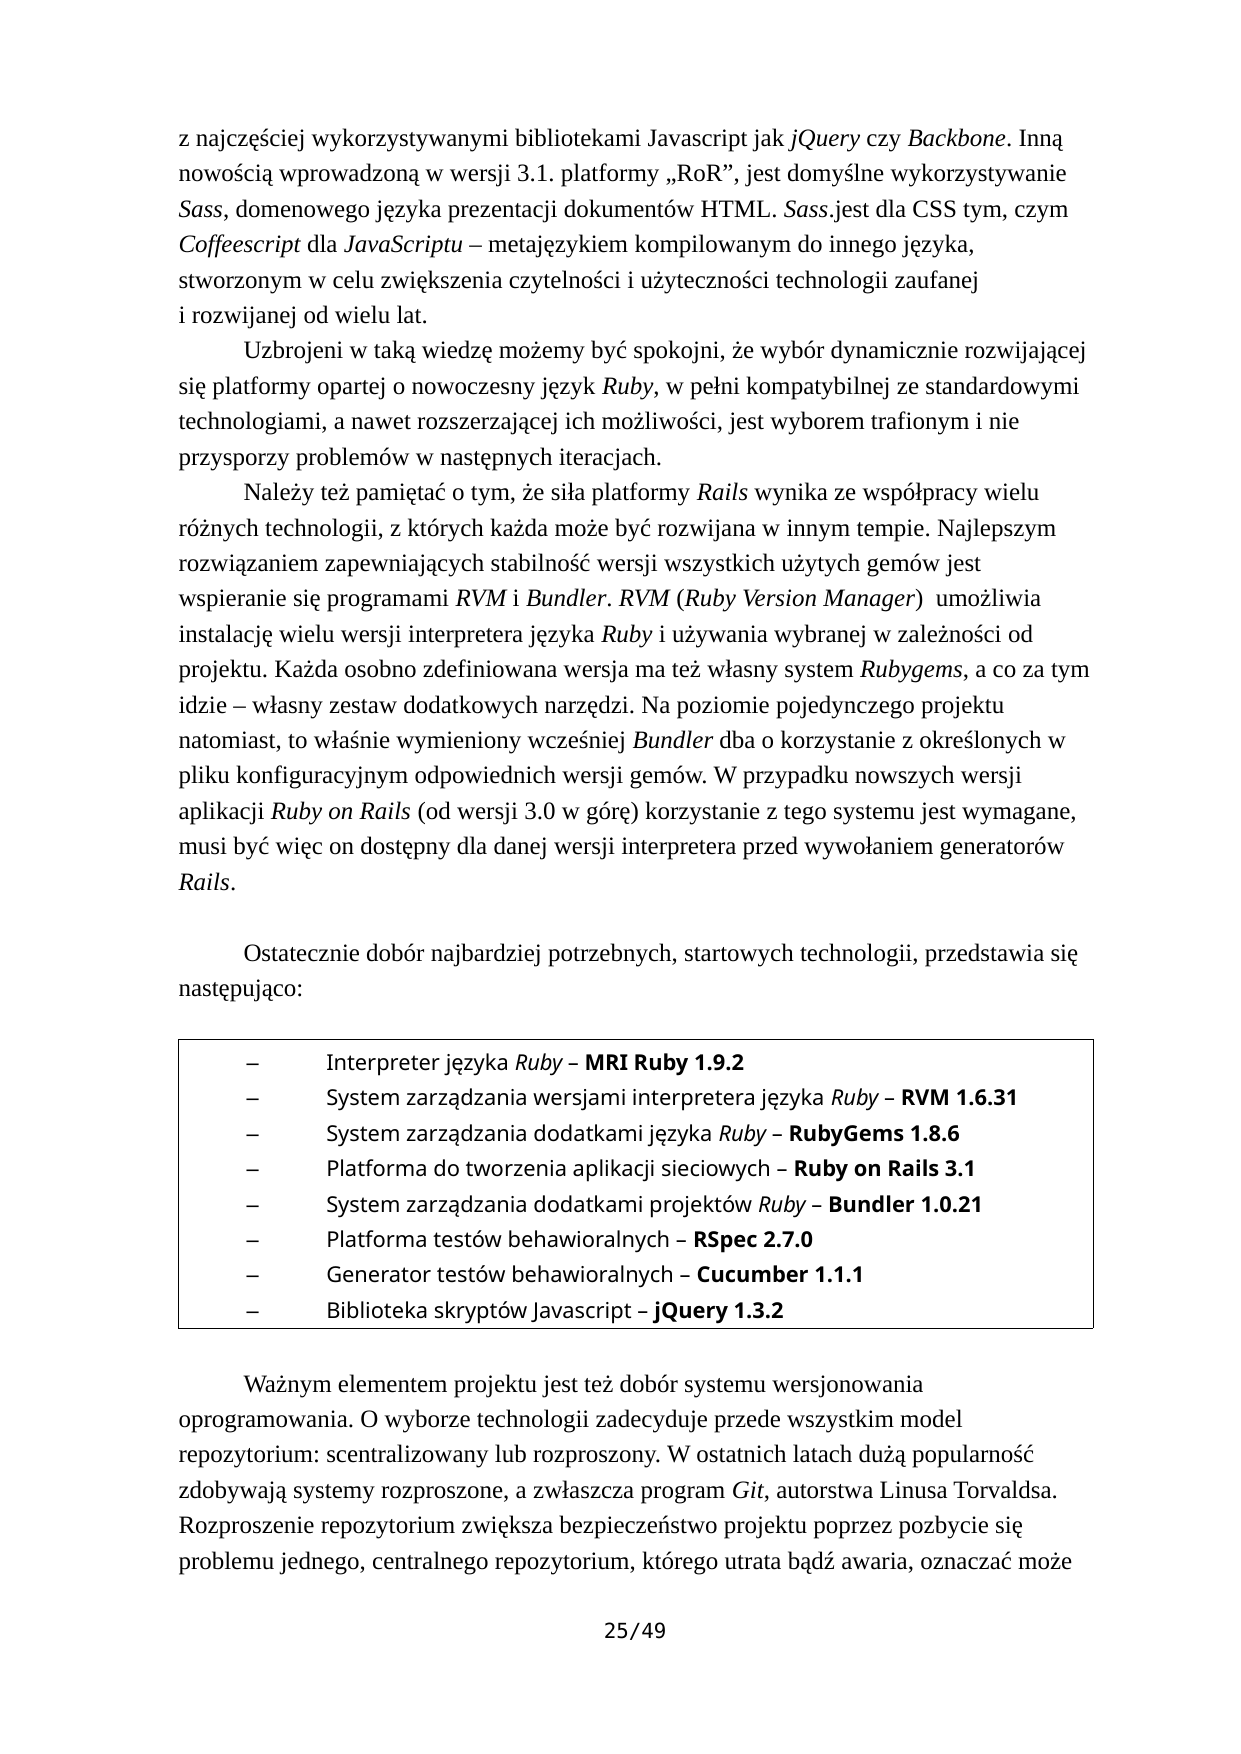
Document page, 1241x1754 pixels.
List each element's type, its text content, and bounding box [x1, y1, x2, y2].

list Generator testów behawioralnych – Cucumber 1.1.1 [179, 1251, 1093, 1287]
text Uzbrojeni w taką wiedzę możemy być spokojni, że wybór dynamicznie rozwijającej się platformy opartej o nowoczesny język Ruby, w pełni kompatybilnej ze standardowymi technologiami, a nawet rozszerzającej ich możliwości, jest wyborem trafionym i nie przysporzy problemów w następnych iteracjach. [178, 331, 1093, 472]
list System zarządzania dodatkami projektów Ruby – Bundler 1.0.21 [179, 1181, 1093, 1216]
list Interpreter języka Ruby – MRI Ruby 1.9.2 [179, 1040, 1093, 1074]
list Platforma testów behawioralnych – RSpec 2.7.0 [179, 1216, 1093, 1251]
list System zarządzania wersjami interpretera języka Ruby – RVM 1.6.31 [179, 1074, 1093, 1110]
list System zarządzania dodatkami języka Ruby – RubyGems 1.8.6 [179, 1110, 1093, 1145]
text Należy też pamiętać o tym, że siła platformy Rails wynika ze współpracy wielu różnych technologii, z których każda może być rozwijana w innym tempie. Najlepszym rozwiązaniem zapewniających stabilność wersji wszystkich użytych gemów jest wspieranie się programami RVM i Bundler. RVM (Ruby Version Manager) umożliwia instalację wielu wersji interpretera języka Ruby i używania wybranej w zależności od projektu. Każda osobno zdefiniowana wersja ma też własny system Rubygems, a co za tym idzie – własny zestaw dodatkowych narzędzi. Na poziomie pojedynczego projektu natomiast, to właśnie wymieniony wcześniej Bundler dba o korzystanie z określonych w pliku konfiguracyjnym odpowiednich wersji gemów. W przypadku nowszych wersji aplikacji Ruby on Rails (od wersji 3.0 w górę) korzystanie z tego systemu jest wymagane, musi być więc on dostępny dla danej wersji interpretera przed wywołaniem generatorów Rails. [178, 472, 1093, 897]
list Biblioteka skryptów Javascript – jQuery 1.3.2 [179, 1287, 1093, 1328]
text z najczęściej wykorzystywanymi bibliotekami Javascript jak jQuery czy Backbone. Inną nowością wprowadzoną w wersji 3.1. platformy „RoR”, jest domyślne wykorzystywanie Sass, domenowego języka prezentacji dokumentów HTML. Sass.jest dla CSS tym, czym Coffeescript dla JavaScriptu – metajęzykiem kompilowanym do innego języka, stworzonym w celu zwiększenia czytelności i użyteczności technologii zaufanej i rozwijanej od wielu lat. [178, 118, 1093, 331]
text Ostatecznie dobór najbardziej potrzebnych, startowych technologii, przedstawia się następująco: [178, 933, 1093, 1003]
list Platforma do tworzenia aplikacji sieciowych – Ruby on Rails 3.1 [179, 1145, 1093, 1181]
text Ważnym elementem projektu jest też dobór systemu wersjonowania oprogramowania. O wyborze technologii zadecyduje przede wszystkim model repozytorium: scentralizowany lub rozproszony. W ostatnich latach dużą popularność zdobywają systemy rozproszone, a zwłaszcza program Git, autorstwa Linusa Torvaldsa. Rozproszenie repozytorium zwiększa bezpieczeństwo projektu poprzez pozbycie się problemu jednego, centralnego repozytorium, którego utrata bądź awaria, oznaczać może [178, 1364, 1093, 1576]
